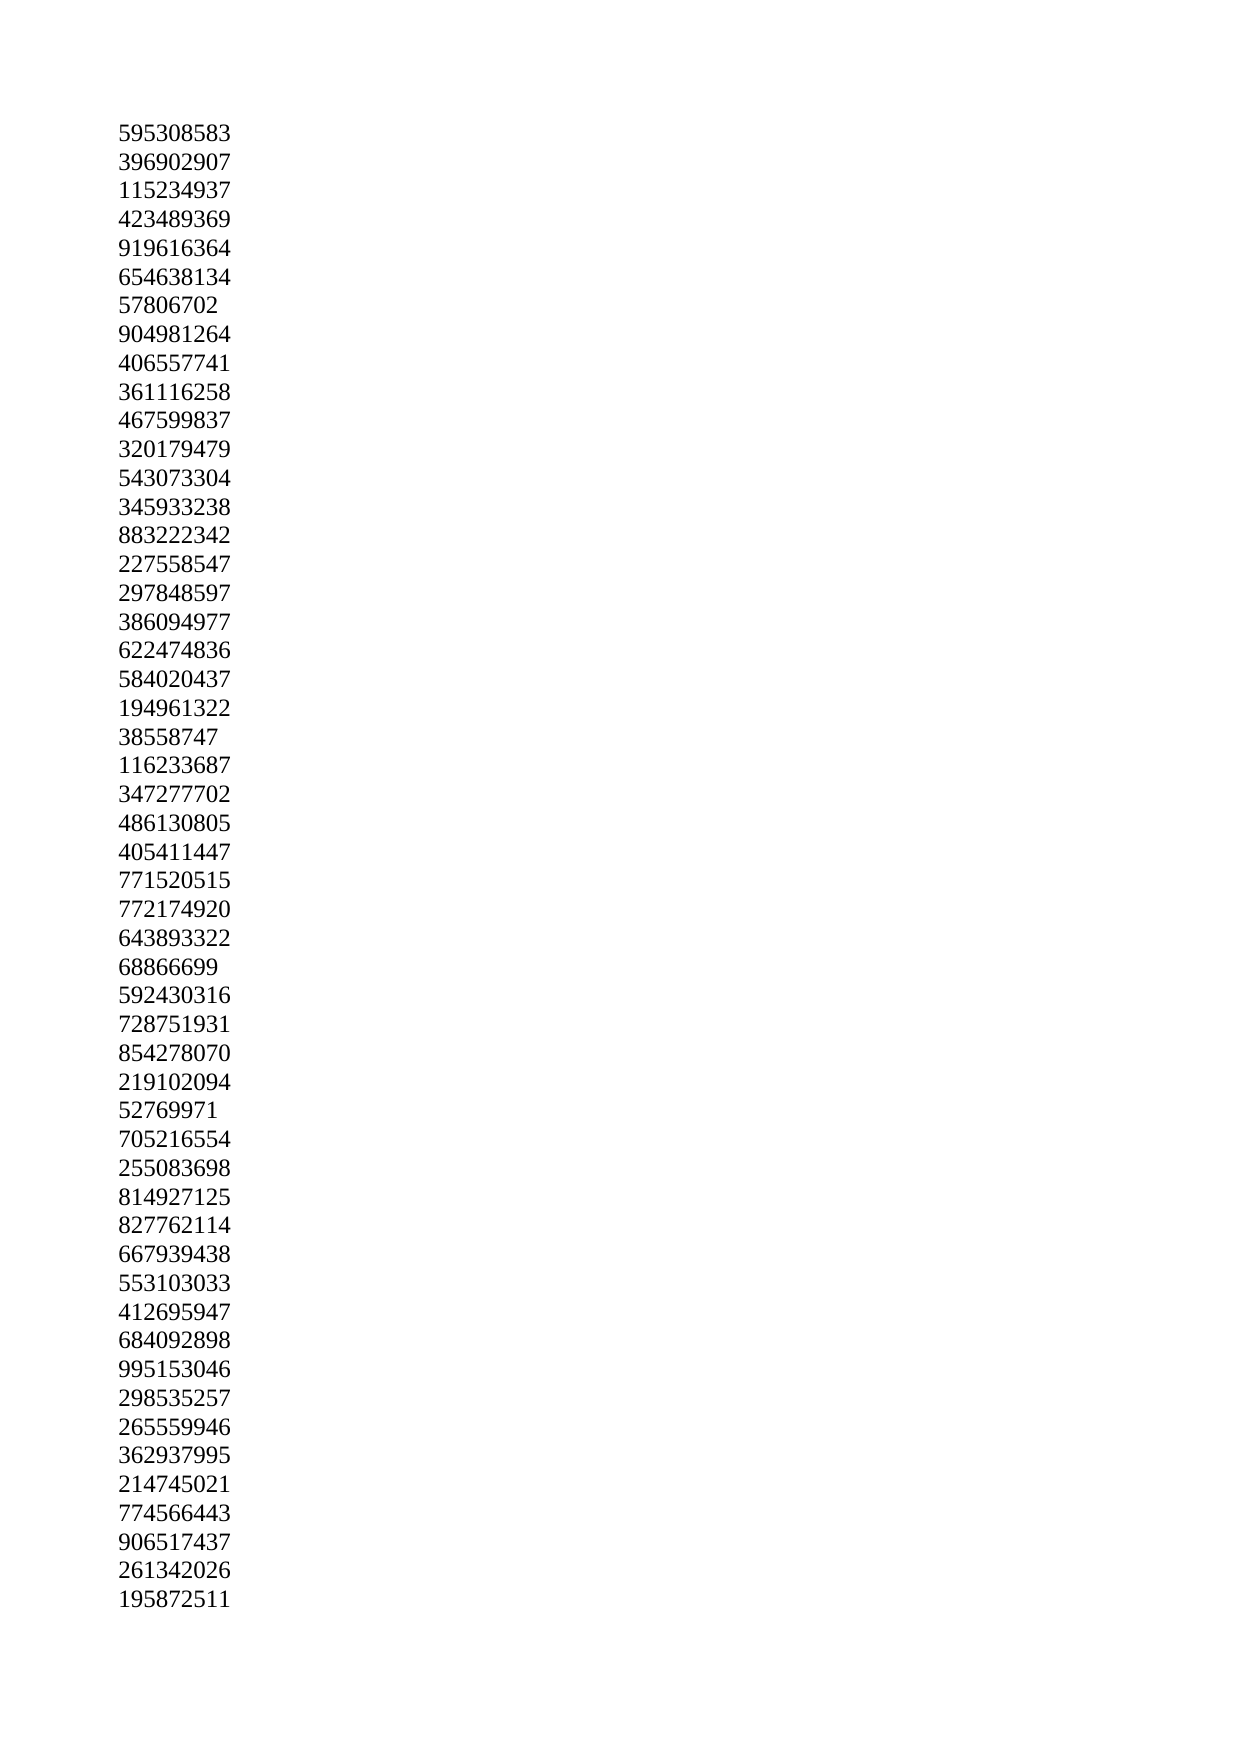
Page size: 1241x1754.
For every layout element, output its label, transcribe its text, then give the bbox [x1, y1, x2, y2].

table_cell 195872511 [118, 1584, 1122, 1613]
table_cell 584020437 [118, 664, 1122, 693]
table_cell 255083698 [118, 1153, 1122, 1182]
table_cell 406557741 [118, 348, 1122, 377]
table_cell 386094977 [118, 607, 1122, 636]
table_cell 227558547 [118, 549, 1122, 578]
table_cell 361116258 [118, 377, 1122, 406]
table_cell 595308583 [118, 118, 1122, 147]
table_cell 827762114 [118, 1211, 1122, 1239]
table_cell 904981264 [118, 319, 1122, 348]
table_cell 57806702 [118, 291, 1122, 319]
table_cell 814927125 [118, 1182, 1122, 1211]
table_cell 214745021 [118, 1469, 1122, 1498]
table_cell 320179479 [118, 434, 1122, 463]
table_cell 705216554 [118, 1124, 1122, 1153]
table_cell 883222342 [118, 521, 1122, 549]
table_cell 667939438 [118, 1239, 1122, 1268]
table_cell 115234937 [118, 176, 1122, 204]
table_cell 654638134 [118, 262, 1122, 291]
table_cell 38558747 [118, 722, 1122, 751]
table_cell 52769971 [118, 1096, 1122, 1124]
table_cell 772174920 [118, 894, 1122, 923]
table_cell 486130805 [118, 808, 1122, 837]
table_cell 194961322 [118, 693, 1122, 722]
table_cell 771520515 [118, 866, 1122, 894]
table_cell 116233687 [118, 751, 1122, 779]
table_cell 345933238 [118, 492, 1122, 521]
table_cell 774566443 [118, 1498, 1122, 1527]
table_cell 906517437 [118, 1527, 1122, 1556]
table_cell 643893322 [118, 923, 1122, 952]
table_cell 553103033 [118, 1268, 1122, 1297]
table_cell 543073304 [118, 463, 1122, 492]
table_cell 919616364 [118, 233, 1122, 262]
table_cell 592430316 [118, 981, 1122, 1009]
table_cell 297848597 [118, 578, 1122, 607]
table_cell 622474836 [118, 636, 1122, 664]
table_cell 298535257 [118, 1383, 1122, 1412]
table_cell 854278070 [118, 1038, 1122, 1067]
table_cell 68866699 [118, 952, 1122, 981]
table_cell 467599837 [118, 406, 1122, 434]
table_cell 405411447 [118, 837, 1122, 866]
table_cell 265559946 [118, 1412, 1122, 1441]
table_cell 684092898 [118, 1326, 1122, 1354]
table_cell 261342026 [118, 1556, 1122, 1584]
table_cell 219102094 [118, 1067, 1122, 1096]
table_cell 412695947 [118, 1297, 1122, 1326]
table_cell 396902907 [118, 147, 1122, 176]
table_cell 347277702 [118, 779, 1122, 808]
table_cell 423489369 [118, 204, 1122, 233]
table_cell 995153046 [118, 1354, 1122, 1383]
table_cell 728751931 [118, 1009, 1122, 1038]
table_cell 362937995 [118, 1441, 1122, 1469]
